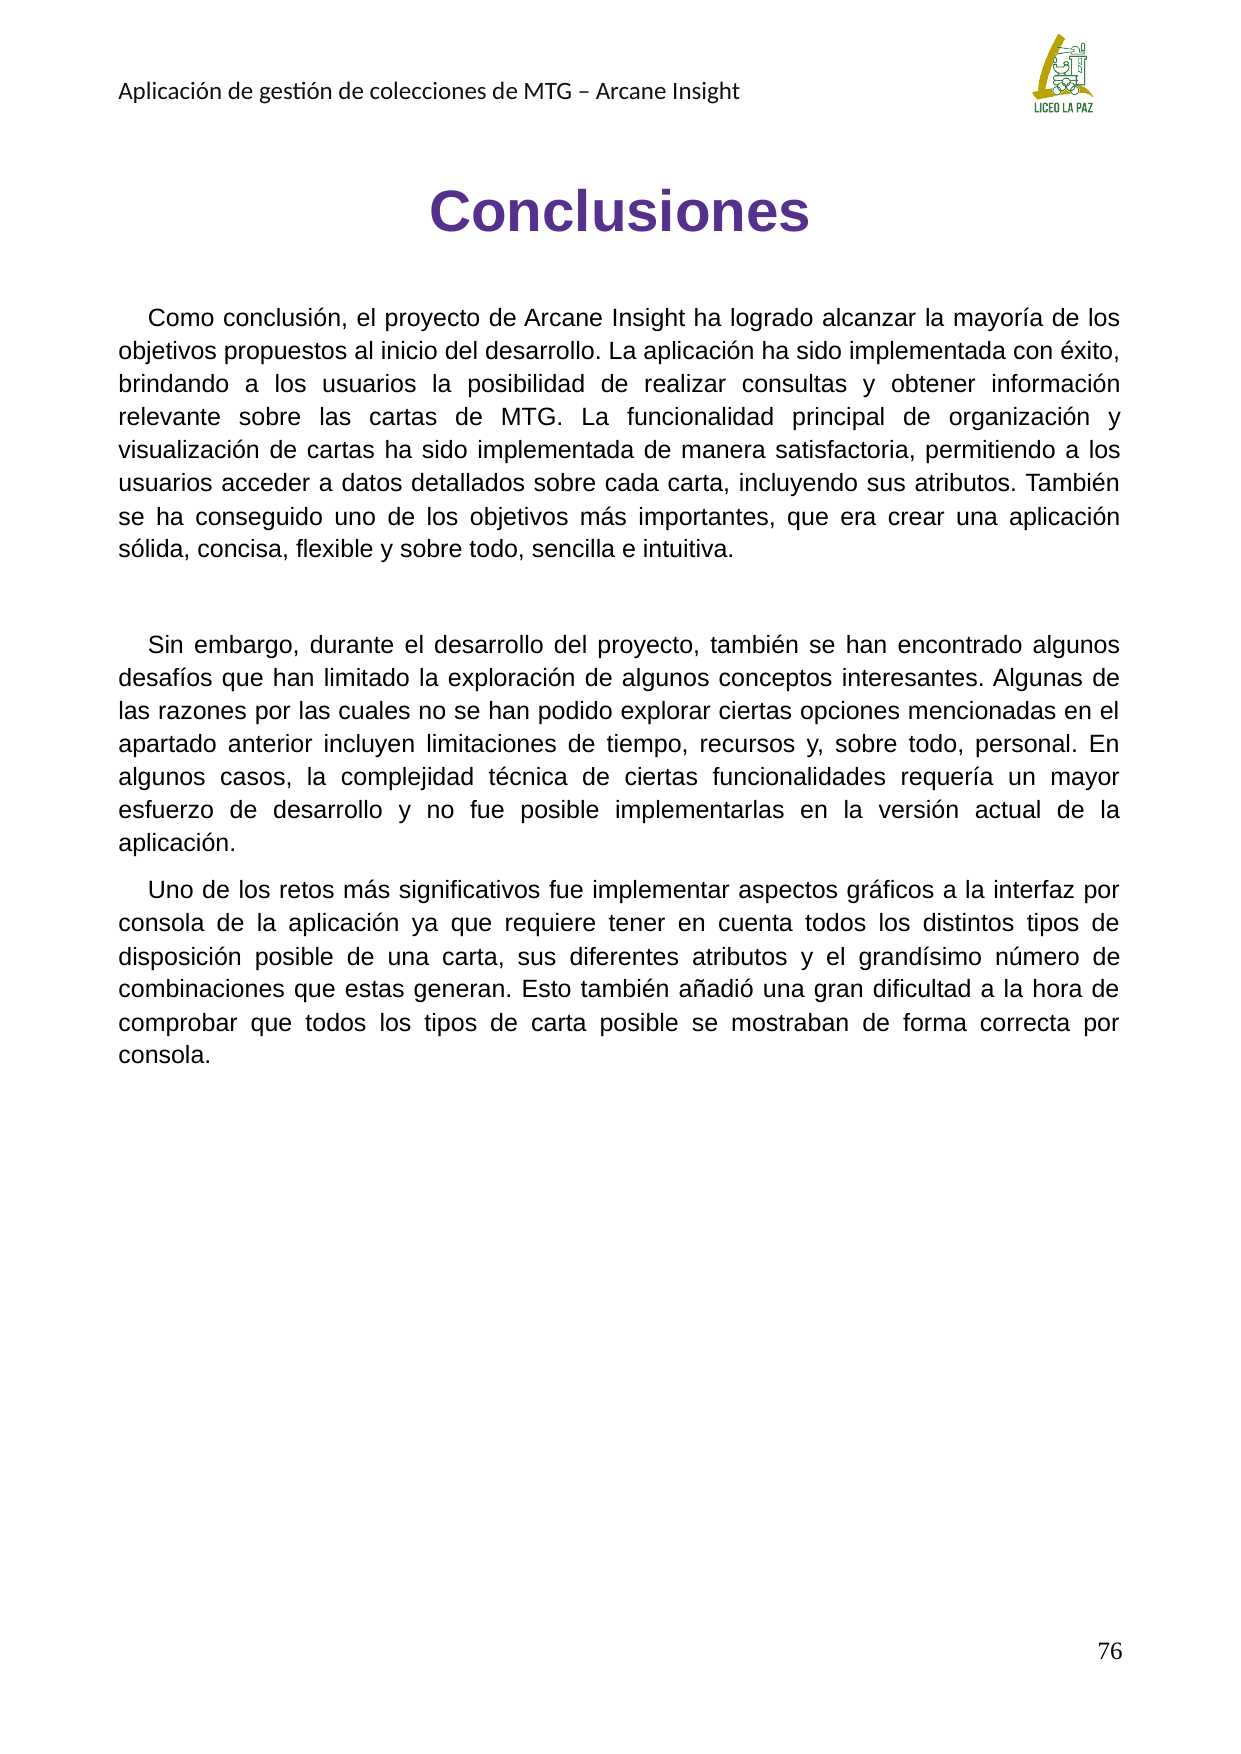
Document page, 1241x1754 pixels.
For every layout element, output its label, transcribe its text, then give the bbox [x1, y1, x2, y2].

subtitle Conclusiones [118, 118, 1122, 303]
text Uno de los retos más significativos fue implementar aspectos gráficos a la interfaz por consola de la aplicación ya que requiere tener en cuenta todos los distintos tipos de disposición posible de una carta, sus diferentes atributos y el grandísimo número de combinaciones que estas generan. Esto también añadió una gran dificultad a la hora de comprobar que todos los tipos de carta posible se mostraban de forma correcta por consola. [118, 875, 1122, 1069]
text Como conclusión, el proyecto de Arcane Insight ha logrado alcanzar la mayoría de los objetivos propuestos al inicio del desarrollo. La aplicación ha sido implementada con éxito, brindando a los usuarios la posibilidad de realizar consultas y obtener información relevante sobre las cartas de MTG. La funcionalidad principal de organización y visualización de cartas ha sido implementada de manera satisfactoria, permitiendo a los usuarios acceder a datos detallados sobre cada carta, incluyendo sus atributos. También se ha conseguido uno de los objetivos más importantes, que era crear una aplicación sólida, concisa, flexible y sobre todo, sencilla e intuitiva. [118, 303, 1122, 563]
picture [1025, 26, 1100, 121]
text Sin embargo, durante el desarrollo del proyecto, también se han encontrado algunos desafíos que han limitado la exploración de algunos conceptos interesantes. Algunas de las razones por las cuales no se han podido explorar ciertas opciones mencionadas en el apartado anterior incluyen limitaciones de tiempo, recursos y, sobre todo, personal. En algunos casos, la complejidad técnica de ciertas funcionalidades requería un mayor esfuerzo de desarrollo y no fue posible implementarlas en la versión actual de la aplicación. [118, 630, 1122, 857]
